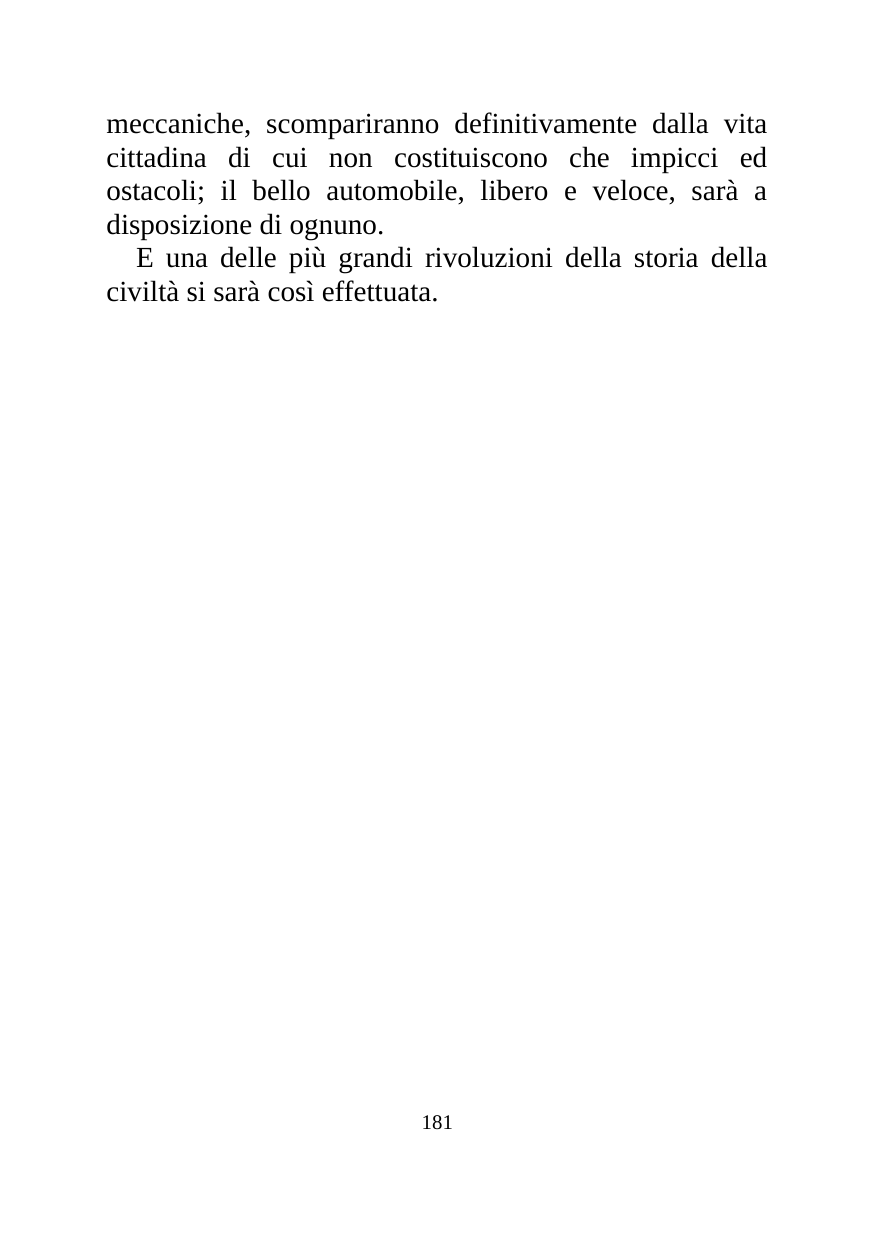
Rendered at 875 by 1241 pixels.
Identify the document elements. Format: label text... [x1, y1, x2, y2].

text E una delle più grandi rivoluzioni della storia della civiltà si sarà così effettuata. [106, 240, 768, 307]
text meccaniche, scompariranno definitivamente dalla vita cittadina di cui non costituiscono che impicci ed ostacoli; il bello automobile, libero e veloce, sarà a disposizione di ognuno. [106, 106, 768, 240]
